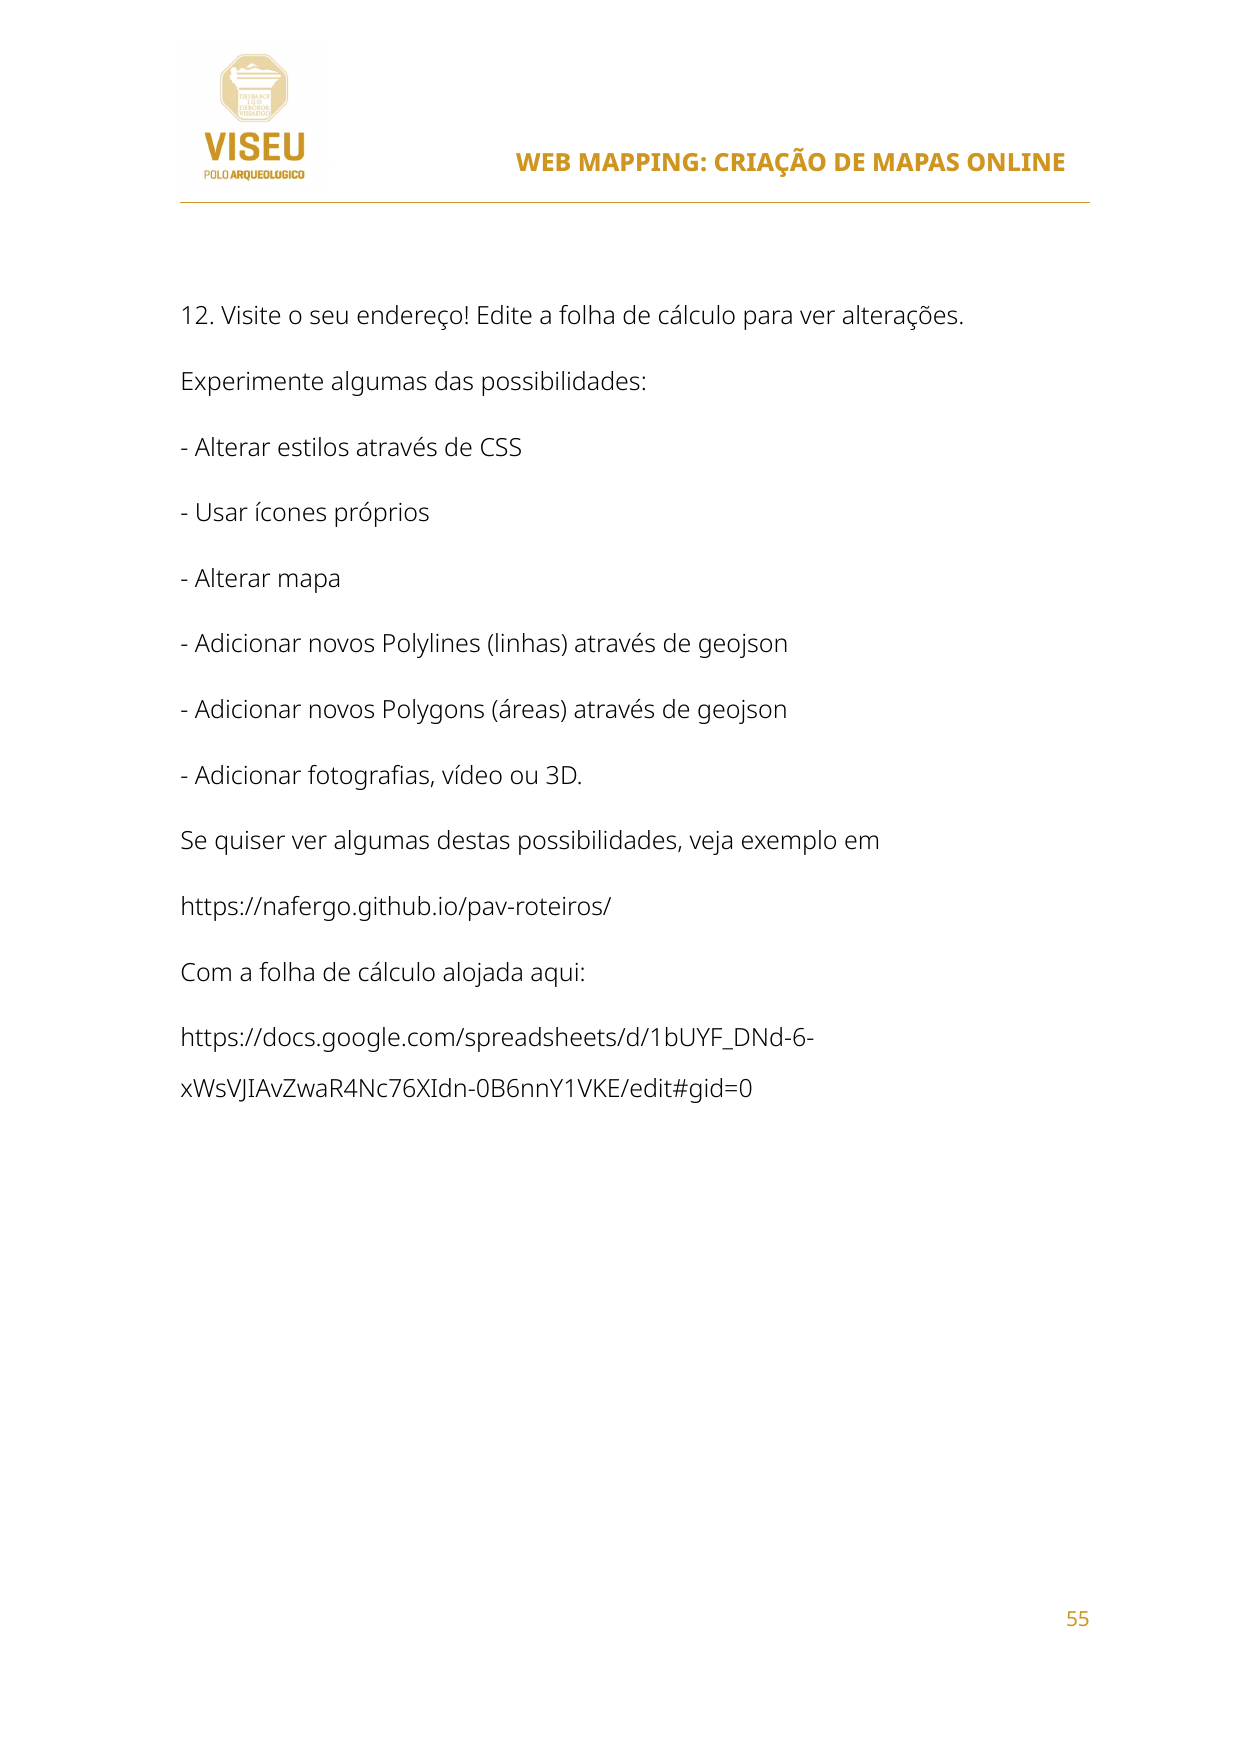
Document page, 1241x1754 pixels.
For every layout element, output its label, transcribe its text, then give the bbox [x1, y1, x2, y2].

text Experimente algumas das possibilidades: [180, 364, 1090, 398]
text - Adicionar novos Polylines (linhas) através de geojson [180, 626, 1090, 660]
text - Adicionar novos Polygons (áreas) através de geojson [180, 692, 1090, 726]
text Com a folha de cálculo alojada aqui: [180, 954, 1090, 988]
text https://docs.google.com/spreadsheets/d/1bUYF_DNd-6-xWsVJIAvZwaR4Nc76XIdn-0B6nnY1VKE/edit#gid=0 [180, 1020, 1090, 1105]
text - Alterar estilos através de CSS [180, 429, 1090, 463]
text - Alterar mapa [180, 561, 1090, 594]
text 12. Visite o seu endereço! Edite a folha de cálculo para ver alterações. [180, 298, 1090, 332]
text - Usar ícones próprios [180, 495, 1090, 529]
text - Adicionar fotografias, vídeo ou 3D. [180, 757, 1090, 791]
text https://nafergo.github.io/pav-roteiros/ [180, 889, 1090, 923]
text Se quiser ver algumas destas possibilidades, veja exemplo em [180, 823, 1090, 857]
